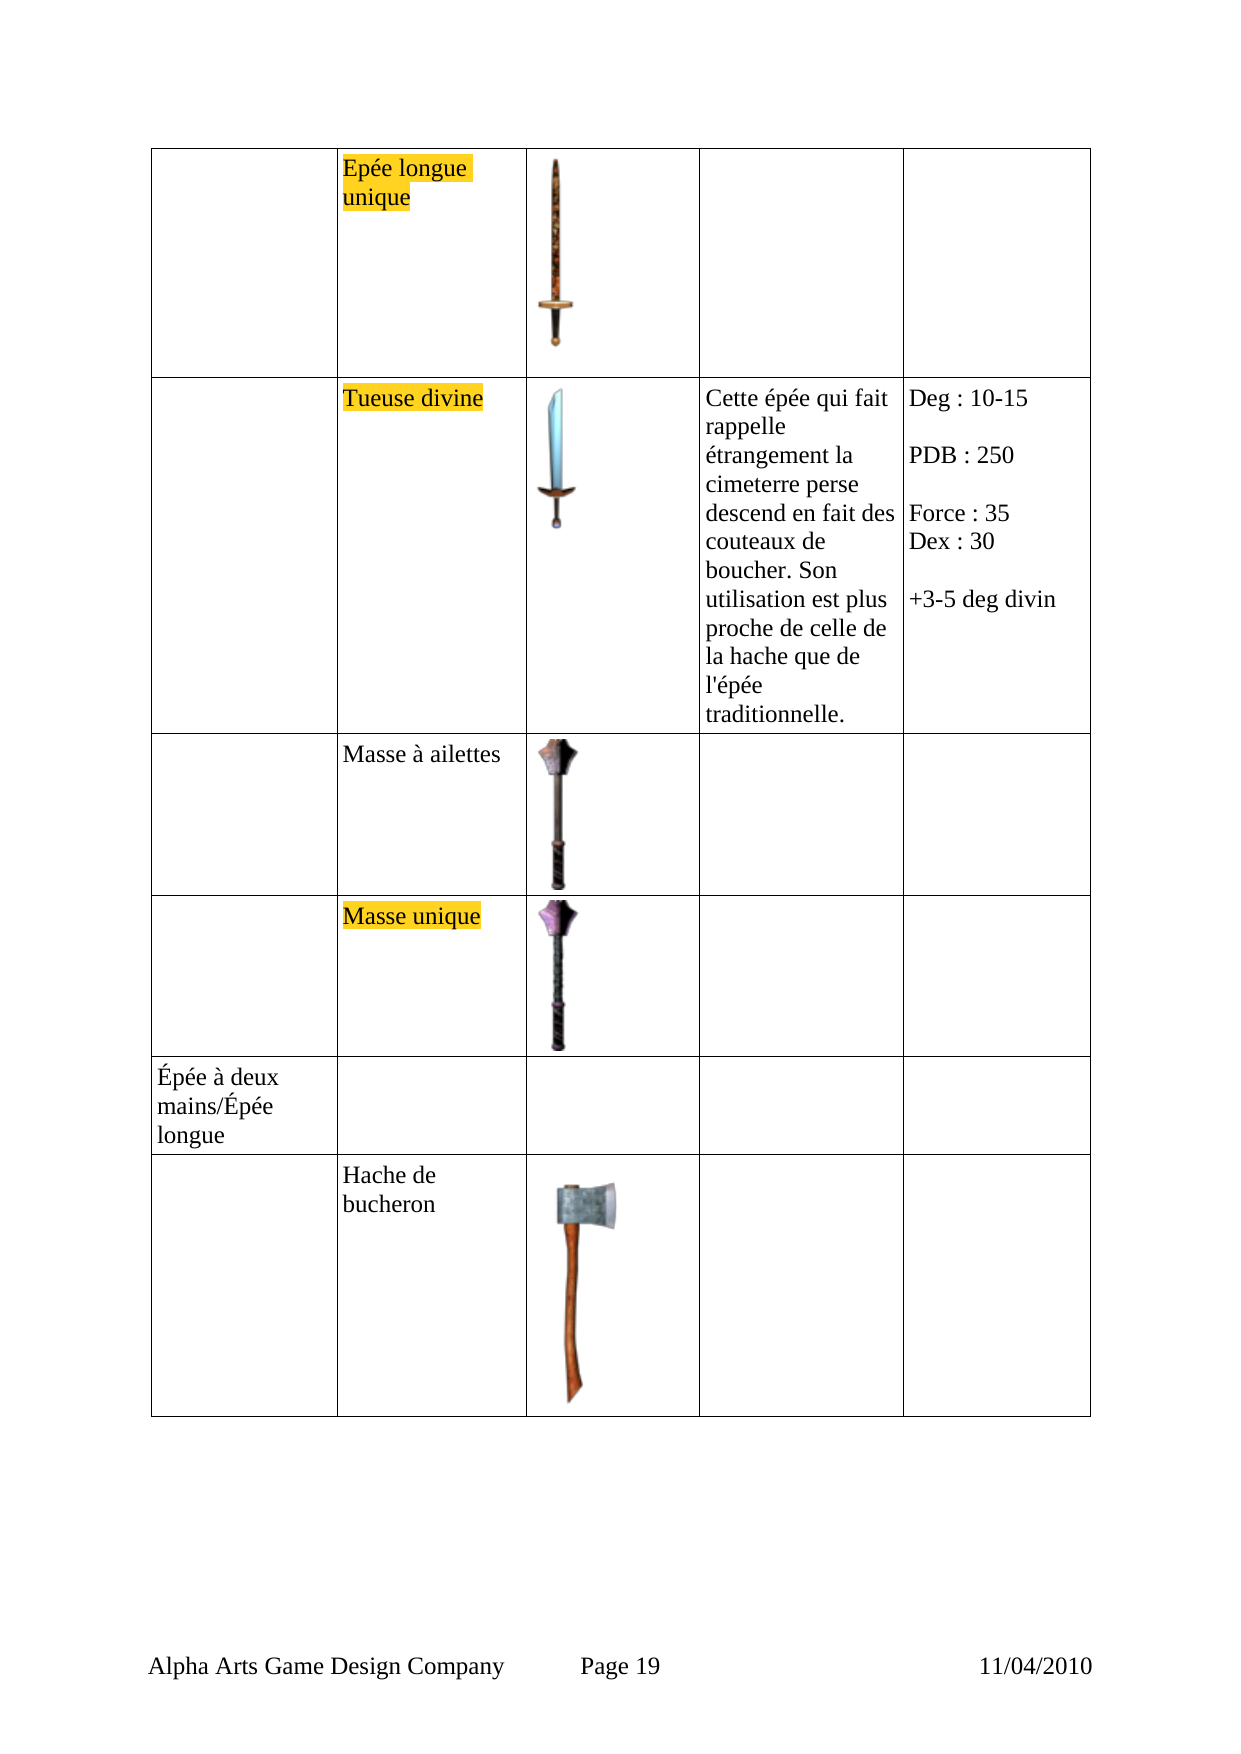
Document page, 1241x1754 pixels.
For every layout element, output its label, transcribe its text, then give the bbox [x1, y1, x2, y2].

table_cell [527, 378, 699, 733]
table_cell [338, 1057, 526, 1154]
table_cell [152, 149, 337, 377]
table_cell [527, 149, 699, 377]
table_cell [700, 1155, 903, 1416]
table_cell [904, 896, 1090, 1056]
table_cell [904, 149, 1090, 377]
picture [531, 382, 582, 533]
table_cell [904, 1155, 1090, 1416]
table_cell [700, 734, 903, 895]
table_cell Masse unique [338, 896, 526, 1056]
table_cell [152, 378, 337, 733]
table_cell Tueuse divine [338, 378, 526, 733]
picture [531, 153, 582, 354]
table_cell [152, 1155, 337, 1416]
table_cell [700, 896, 903, 1056]
table_cell [904, 1057, 1090, 1154]
table_cell [527, 1057, 699, 1154]
picture [531, 739, 582, 890]
table_cell [527, 896, 699, 1056]
table_cell [527, 734, 699, 895]
table_cell Deg : 10-15 PDB : 250 Force : 35 Dex : 30 +3-5 deg divin [904, 378, 1090, 733]
table_cell [527, 1155, 699, 1416]
table_cell Cette épée qui fait rappelle étrangement la cimeterre perse descend en fait des couteaux de boucher. Son utilisation est plus proche de celle de la hache que de l'épée traditionnelle. [700, 378, 903, 733]
table_cell [904, 734, 1090, 895]
table_cell Masse à ailettes [338, 734, 526, 895]
table_cell [700, 1057, 903, 1154]
table_cell Épée à deux mains/Épée longue [152, 1057, 337, 1154]
picture [531, 1160, 632, 1411]
table_cell Hache de bucheron [338, 1155, 526, 1416]
table_cell [700, 149, 903, 377]
table_cell Epée longue unique [338, 149, 526, 377]
picture [531, 900, 582, 1051]
table_cell [152, 896, 337, 1056]
table_cell [152, 734, 337, 895]
